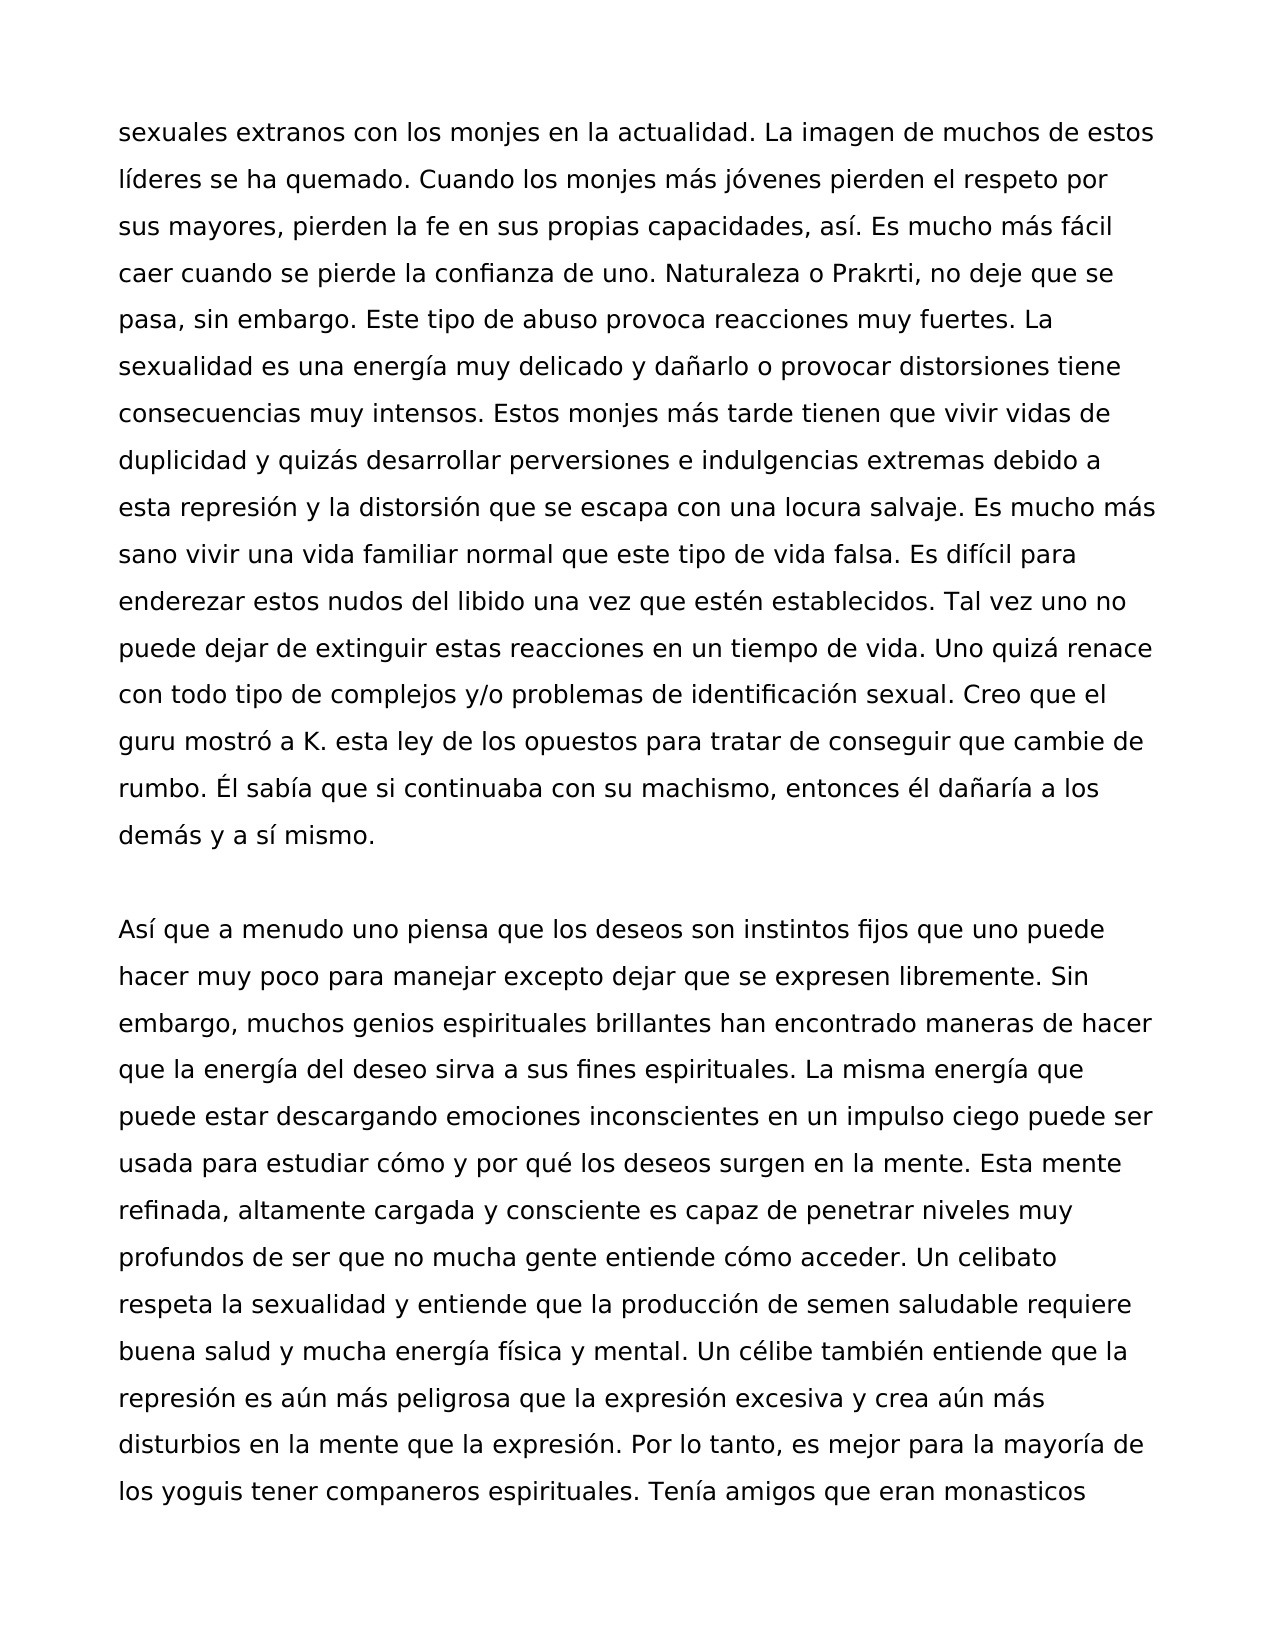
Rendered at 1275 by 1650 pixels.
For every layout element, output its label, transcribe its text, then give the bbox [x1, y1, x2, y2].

text sexuales extranos con los monjes en la actualidad. La imagen de muchos de estos líderes se ha quemado. Cuando los monjes más jóvenes pierden el respeto por sus mayores, pierden la fe en sus propias capacidades, así. Es mucho más fácil caer cuando se pierde la confianza de uno. Naturaleza o Prakrti, no deje que se pasa, sin embargo. Este tipo de abuso provoca reacciones muy fuertes. La sexualidad es una energía muy delicado y dañarlo o provocar distorsiones tiene consecuencias muy intensos. Estos monjes más tarde tienen que vivir vidas de duplicidad y quizás desarrollar perversiones e indulgencias extremas debido a esta represión y la distorsión que se escapa con una locura salvaje. Es mucho más sano vivir una vida familiar normal que este tipo de vida falsa. Es difícil para enderezar estos nudos del libido una vez que estén establecidos. Tal vez uno no puede dejar de extinguir estas reacciones en un tiempo de vida. Uno quizá renace con todo tipo de complejos y/o problemas de identificación sexual. Creo que el guru mostró a K. esta ley de los opuestos para tratar de conseguir que cambie de rumbo. Él sabía que si continuaba con su machismo, entonces él dañaría a los demás y a sí mismo. Así que a menudo uno piensa que los deseos son instintos fijos que uno puede hacer muy poco para manejar excepto dejar que se expresen libremente. Sin embargo, muchos genios espirituales brillantes han encontrado maneras de hacer que la energía del deseo sirva a sus fines espirituales. La misma energía que puede estar descargando emociones inconscientes en un impulso ciego puede ser usada para estudiar cómo y por qué los deseos surgen en la mente. Esta mente refinada, altamente cargada y consciente es capaz de penetrar niveles muy profundos de ser que no mucha gente entiende cómo acceder. Un celibato respeta la sexualidad y entiende que la producción de semen saludable requiere buena salud y mucha energía física y mental. Un célibe también entiende que la represión es aún más peligrosa que la expresión excesiva y crea aún más disturbios en la mente que la expresión. Por lo tanto, es mejor para la mayoría de los yoguis tener companeros espirituales. Tenía amigos que eran monasticos [118, 118, 1157, 1507]
